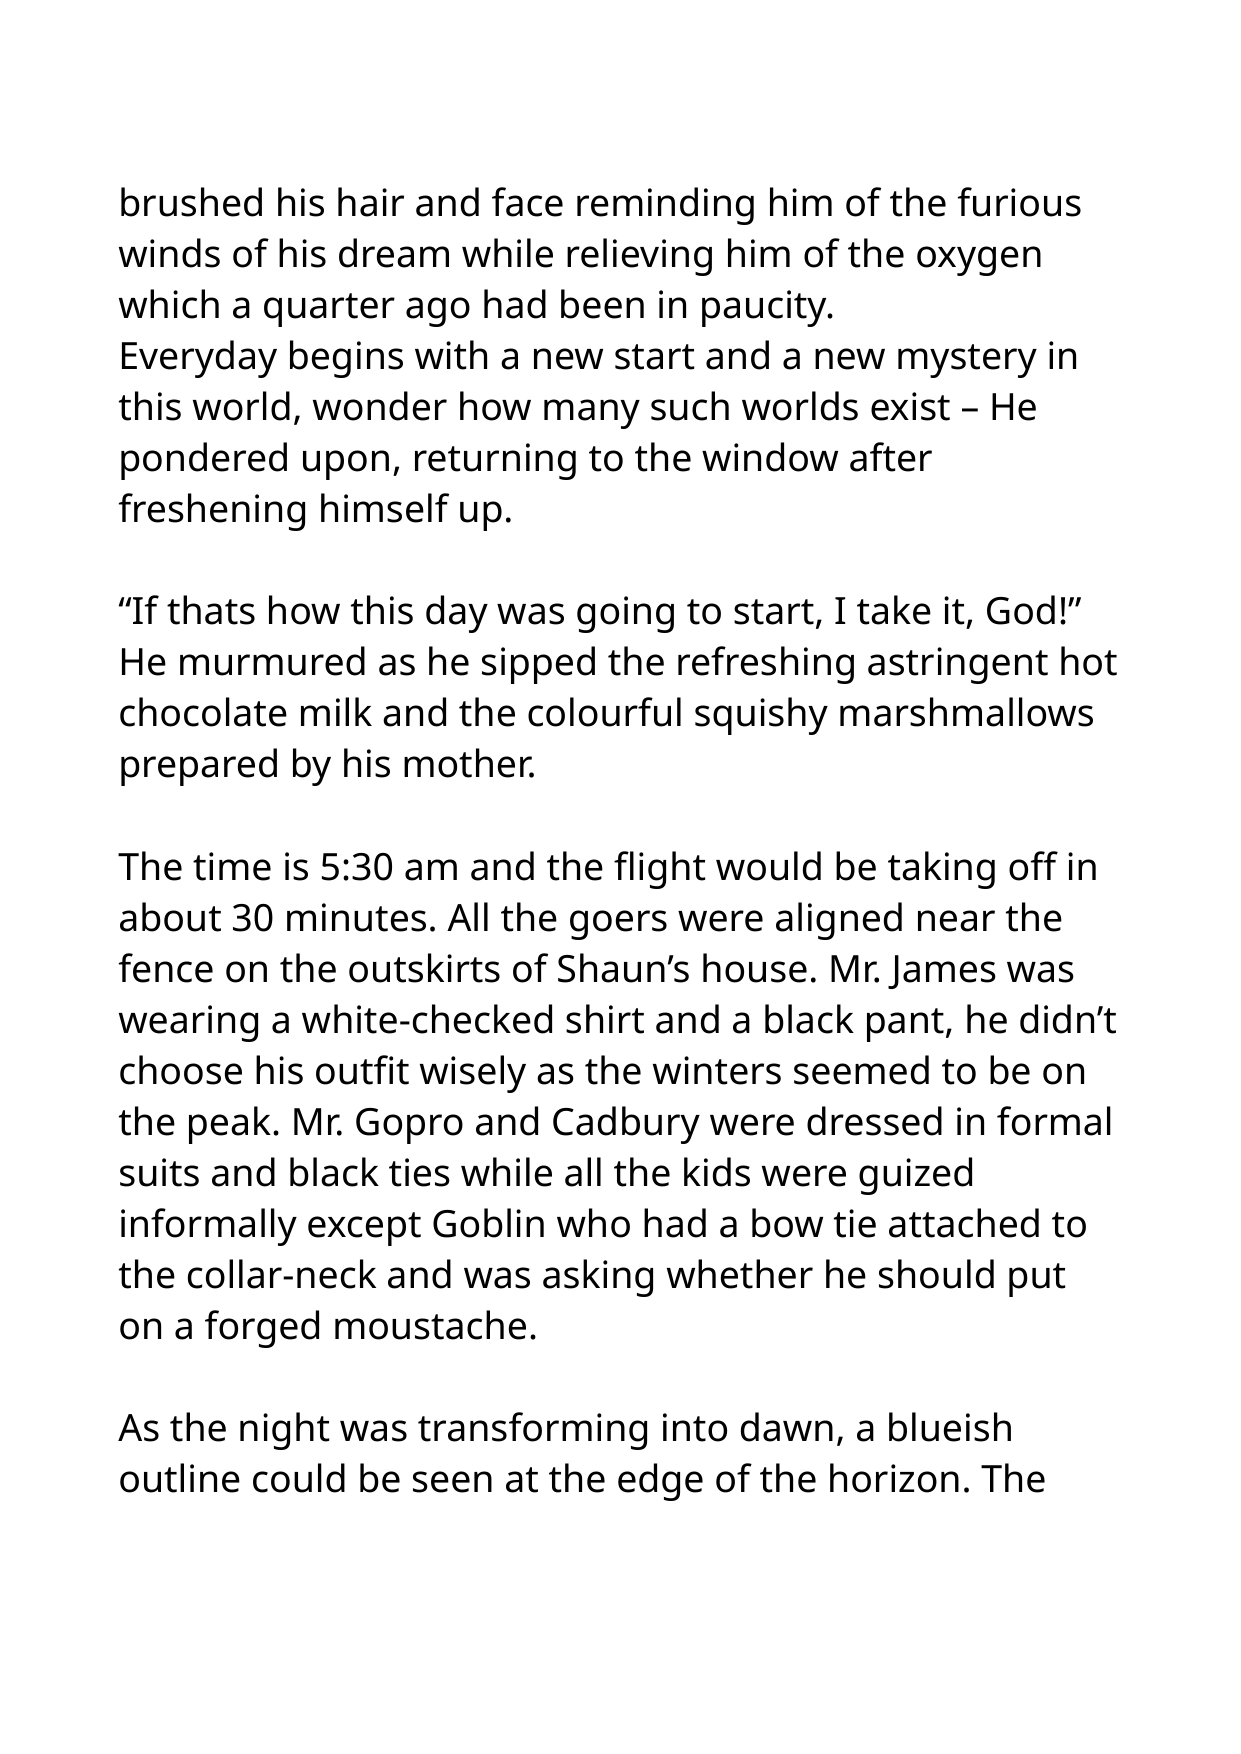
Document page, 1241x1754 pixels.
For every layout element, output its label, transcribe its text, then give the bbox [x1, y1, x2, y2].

text “If thats how this day was going to start, I take it, God!” He murmured as he sipped the refreshing astringent hot chocolate milk and the colourful squishy marshmallows prepared by his mother. [118, 585, 1122, 789]
text The time is 5:30 am and the flight would be taking off in about 30 minutes. All the goers were aligned near the fence on the outskirts of Shaun’s house. Mr. James was wearing a white-checked shirt and a black pant, he didn’t choose his outfit wisely as the winters seemed to be on the peak. Mr. Gopro and Cadbury were dressed in formal suits and black ties while all the kids were guized informally except Goblin who had a bow tie attached to the collar-neck and was asking whether he should put on a forged moustache. [118, 840, 1122, 1350]
text Everyday begins with a new start and a new mystery in this world, wonder how many such worlds exist – He pondered upon, returning to the window after freshening himself up. [118, 329, 1122, 534]
text As the night was transforming into dawn, a blueish outline could be seen at the edge of the horizon. The [118, 1401, 1122, 1503]
text brushed his hair and face reminding him of the furious winds of his dream while relieving him of the oxygen which a quarter ago had been in paucity. [118, 176, 1122, 329]
